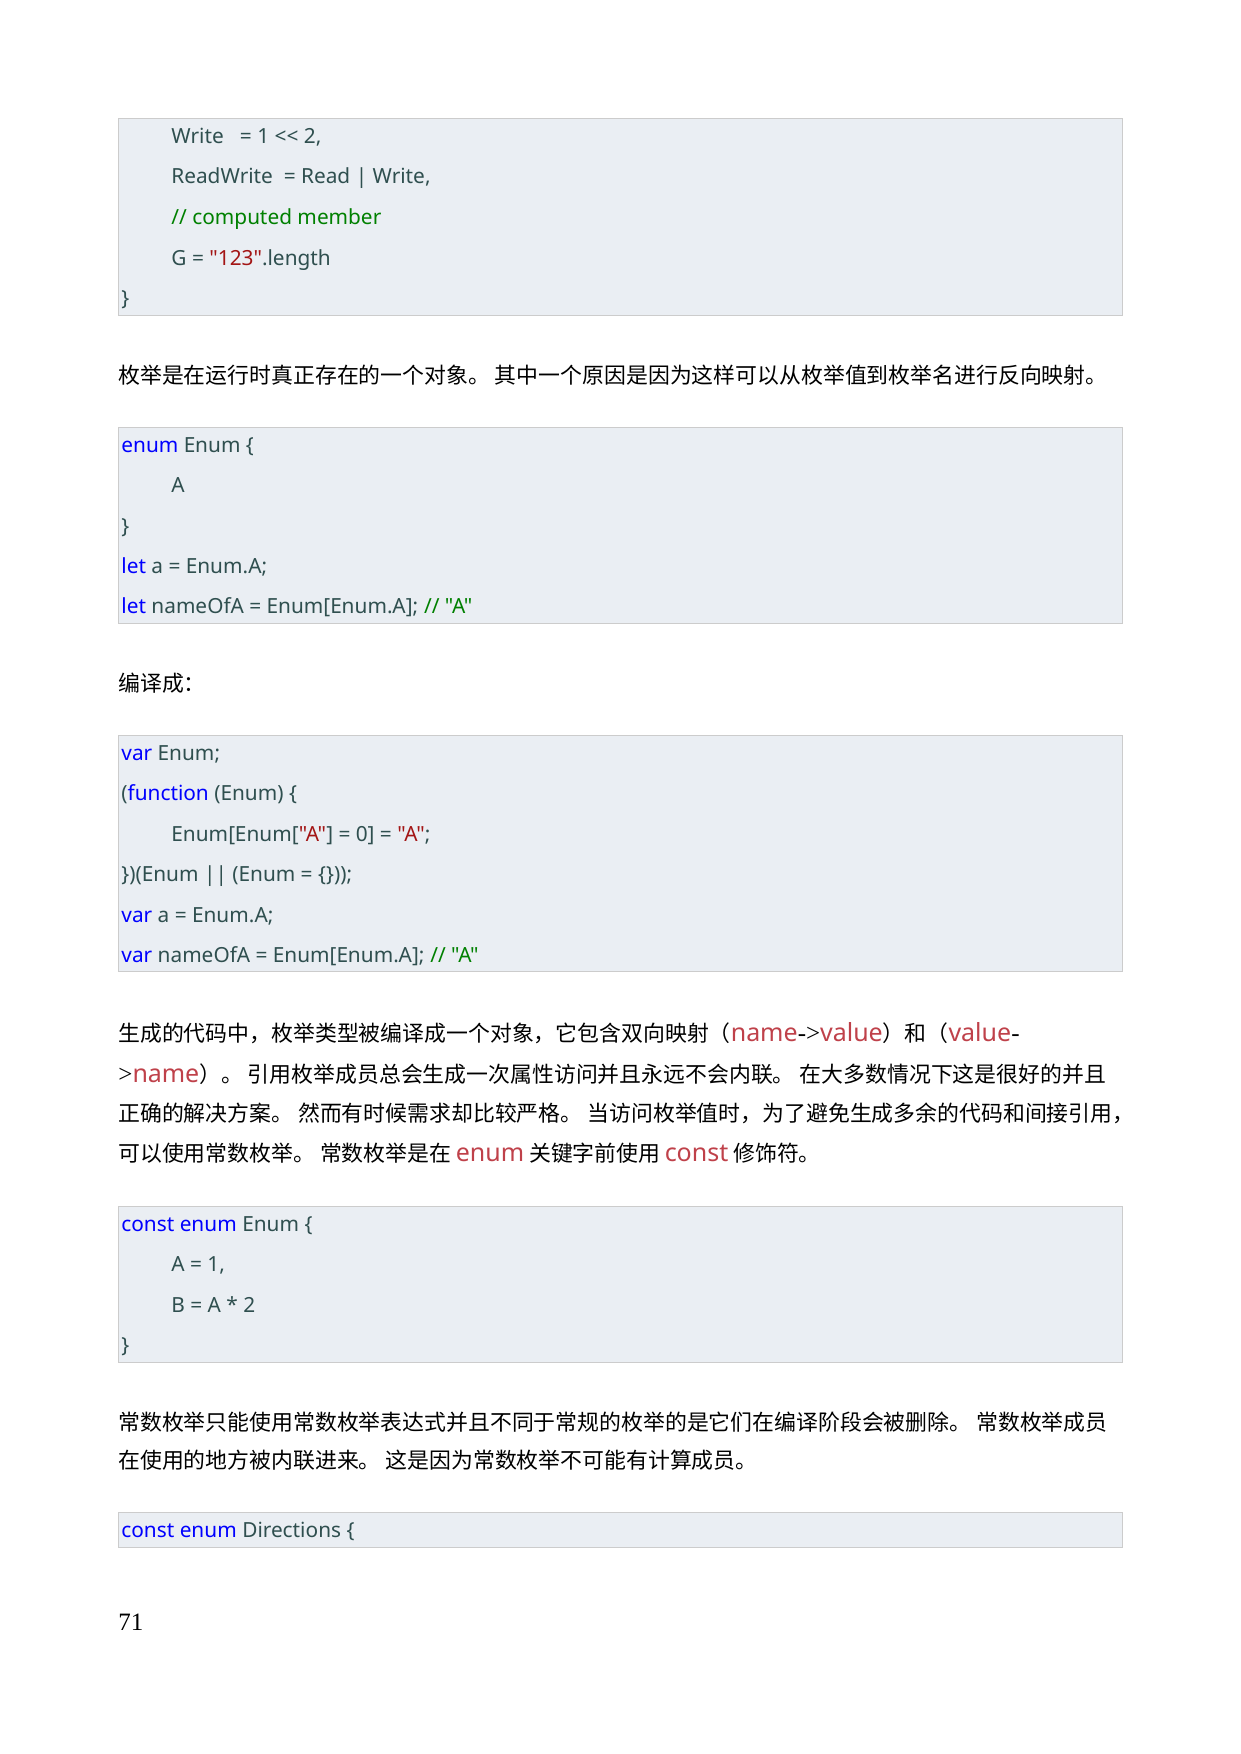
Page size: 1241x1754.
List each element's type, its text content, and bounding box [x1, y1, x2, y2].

text 常数枚举只能使用常数枚举表达式并且不同于常规的枚举的是它们在编译阶段会被删除。 常数枚举成员在使用的地方被内联进来。 这是因为常数枚举不可能有计算成员。 [118, 1405, 1122, 1475]
text Write = 1 << 2, [119, 119, 1122, 150]
text const enum Directions { [119, 1513, 1122, 1547]
text B = A * 2 [119, 1287, 1122, 1319]
text const enum Enum { [119, 1207, 1122, 1238]
text } [119, 280, 1122, 315]
text 枚举是在运行时真正存在的一个对象。 其中一个原因是因为这样可以从枚举值到枚举名进行反向映射。 [118, 358, 1122, 389]
text A [119, 467, 1122, 499]
text 编译成： [118, 666, 1122, 698]
text 生成的代码中，枚举类型被编译成一个对象，它包含双向映射（name->value）和（value->name）。 引用枚举成员总会生成一次属性访问并且永远不会内联。 在大多数情况下这是很好的并且正确的解决方案。 然而有时候需求却比较严格。 当访问枚举值时，为了避免生成多余的代码和间接引用，可以使用常数枚举。 常数枚举是在enum关键字前使用const修饰符。 [118, 1014, 1122, 1168]
text var Enum; [119, 736, 1122, 767]
text var nameOfA = Enum[Enum.A]; // "A" [119, 937, 1122, 971]
text A = 1, [119, 1247, 1122, 1278]
text // computed member [119, 199, 1122, 231]
text let a = Enum.A; [119, 548, 1122, 579]
text (function (Enum) { [119, 776, 1122, 807]
text var a = Enum.A; [119, 897, 1122, 928]
text G = "123".length [119, 240, 1122, 271]
text enum Enum { [119, 428, 1122, 458]
text let nameOfA = Enum[Enum.A]; // "A" [119, 588, 1122, 623]
text ReadWrite = Read | Write, [119, 159, 1122, 190]
text })(Enum || (Enum = {})); [119, 856, 1122, 888]
text } [119, 508, 1122, 539]
text Enum[Enum["A"] = 0] = "A"; [119, 816, 1122, 847]
text } [119, 1328, 1122, 1362]
